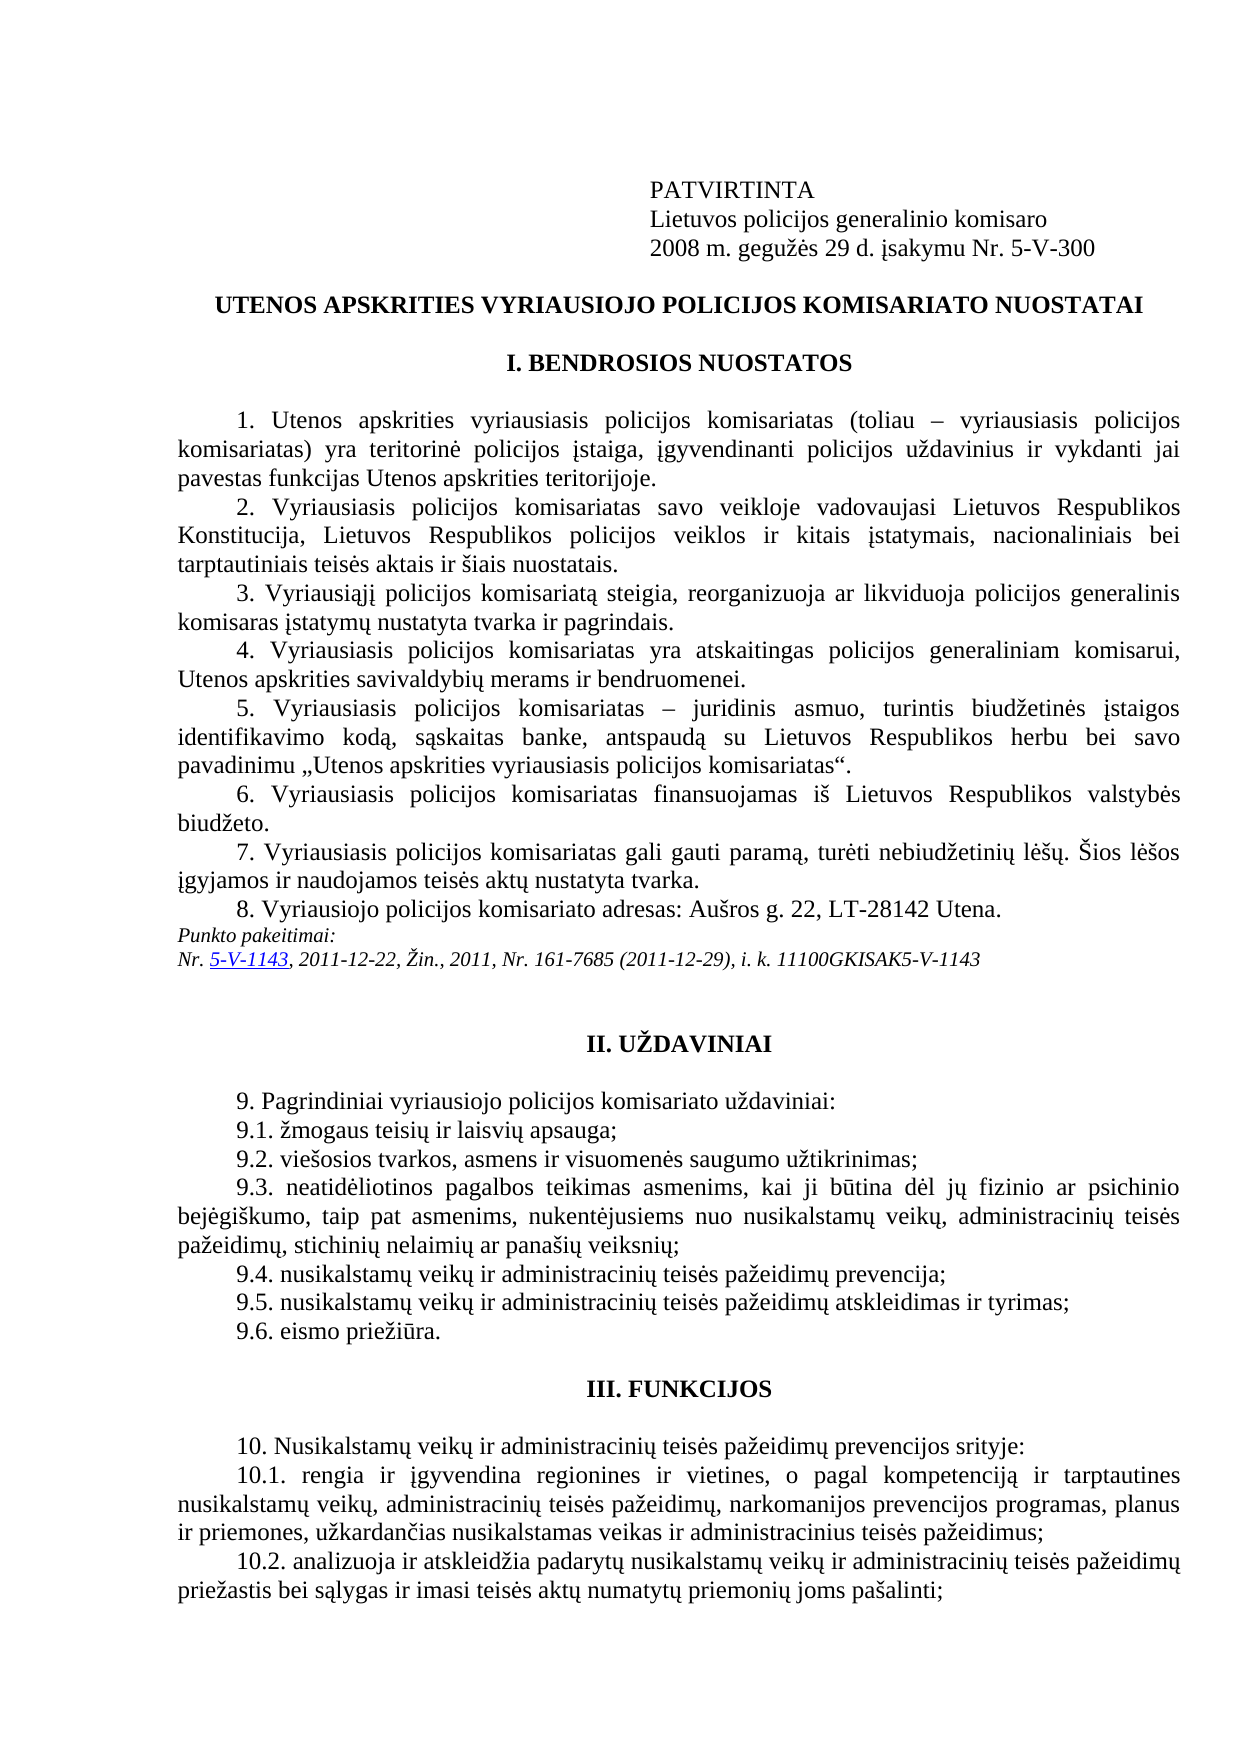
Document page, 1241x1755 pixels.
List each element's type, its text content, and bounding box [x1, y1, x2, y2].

text III. FUNKCIJOS [177, 1374, 1181, 1402]
text Lietuvos policijos generalinio komisaro [649, 204, 1181, 233]
text 2. Vyriausiasis policijos komisariatas savo veikloje vadovaujasi Lietuvos Respublikos Konstitucija, Lietuvos Respublikos policijos veiklos ir kitais įstatymais, nacionaliniais bei tarptautiniais teisės aktais ir šiais nuostatais. [177, 492, 1181, 578]
text 9.3. neatidėliotinos pagalbos teikimas asmenims, kai ji būtina dėl jų fizinio ar psichinio bejėgiškumo, taip pat asmenims, nukentėjusiems nuo nusikalstamų veikų, administracinių teisės pažeidimų, stichinių nelaimių ar panašių veiksnių; [177, 1172, 1181, 1259]
text 10.2. analizuoja ir atskleidžia padarytų nusikalstamų veikų ir administracinių teisės pažeidimų priežastis bei sąlygas ir imasi teisės aktų numatytų priemonių joms pašalinti; [177, 1546, 1181, 1604]
text Punkto pakeitimai: [177, 923, 1181, 947]
text 8. Vyriausiojo policijos komisariato adresas: Aušros g. 22, LT-28142 Utena. [177, 894, 1181, 923]
text 9.6. eismo priežiūra. [177, 1316, 1181, 1345]
text PATVIRTINTA [649, 176, 1181, 204]
text II. UŽDAVINIAI [177, 1029, 1181, 1057]
text 10. Nusikalstamų veikų ir administracinių teisės pažeidimų prevencijos srityje: [177, 1431, 1181, 1460]
text UTENOS APSKRITIES VYRIAUSIOJO POLICIJOS KOMISARIATO NUOSTATAI [177, 291, 1181, 319]
text 7. Vyriausiasis policijos komisariatas gali gauti paramą, turėti nebiudžetinių lėšų. Šios lėšos įgyjamos ir naudojamos teisės aktų nustatyta tvarka. [177, 837, 1181, 894]
text 9.1. žmogaus teisių ir laisvių apsauga; [177, 1115, 1181, 1144]
text 9.4. nusikalstamų veikų ir administracinių teisės pažeidimų prevencija; [177, 1259, 1181, 1287]
text 3. Vyriausiąjį policijos komisariatą steigia, reorganizuoja ar likviduoja policijos generalinis komisaras įstatymų nustatyta tvarka ir pagrindais. [177, 578, 1181, 636]
text 9.5. nusikalstamų veikų ir administracinių teisės pažeidimų atskleidimas ir tyrimas; [177, 1287, 1181, 1316]
text 5. Vyriausiasis policijos komisariatas – juridinis asmuo, turintis biudžetinės įstaigos identifikavimo kodą, sąskaitas banke, antspaudą su Lietuvos Respublikos herbu bei savo pavadinimu „Utenos apskrities vyriausiasis policijos komisariatas“. [177, 693, 1181, 779]
text 9. Pagrindiniai vyriausiojo policijos komisariato uždaviniai: [177, 1086, 1181, 1115]
text 4. Vyriausiasis policijos komisariatas yra atskaitingas policijos generaliniam komisarui, Utenos apskrities savivaldybių merams ir bendruomenei. [177, 636, 1181, 693]
text 1. Utenos apskrities vyriausiasis policijos komisariatas (toliau – vyriausiasis policijos komisariatas) yra teritorinė policijos įstaiga, įgyvendinanti policijos uždavinius ir vykdanti jai pavestas funkcijas Utenos apskrities teritorijoje. [177, 406, 1181, 492]
text 6. Vyriausiasis policijos komisariatas finansuojamas iš Lietuvos Respublikos valstybės biudžeto. [177, 779, 1181, 837]
text 2008 m. gegužės 29 d. įsakymu Nr. 5-V-300 [649, 233, 1181, 262]
text 9.2. viešosios tvarkos, asmens ir visuomenės saugumo užtikrinimas; [177, 1144, 1181, 1172]
text Nr. 5-V-1143, 2011-12-22, Žin., 2011, Nr. 161-7685 (2011-12-29), i. k. 11100GKISAK5-V-1143 [177, 947, 1181, 971]
text I. BENDROSIOS NUOSTATOS [177, 348, 1181, 377]
text 10.1. rengia ir įgyvendina regionines ir vietines, o pagal kompetenciją ir tarptautines nusikalstamų veikų, administracinių teisės pažeidimų, narkomanijos prevencijos programas, planus ir priemones, užkardančias nusikalstamas veikas ir administracinius teisės pažeidimus; [177, 1460, 1181, 1546]
